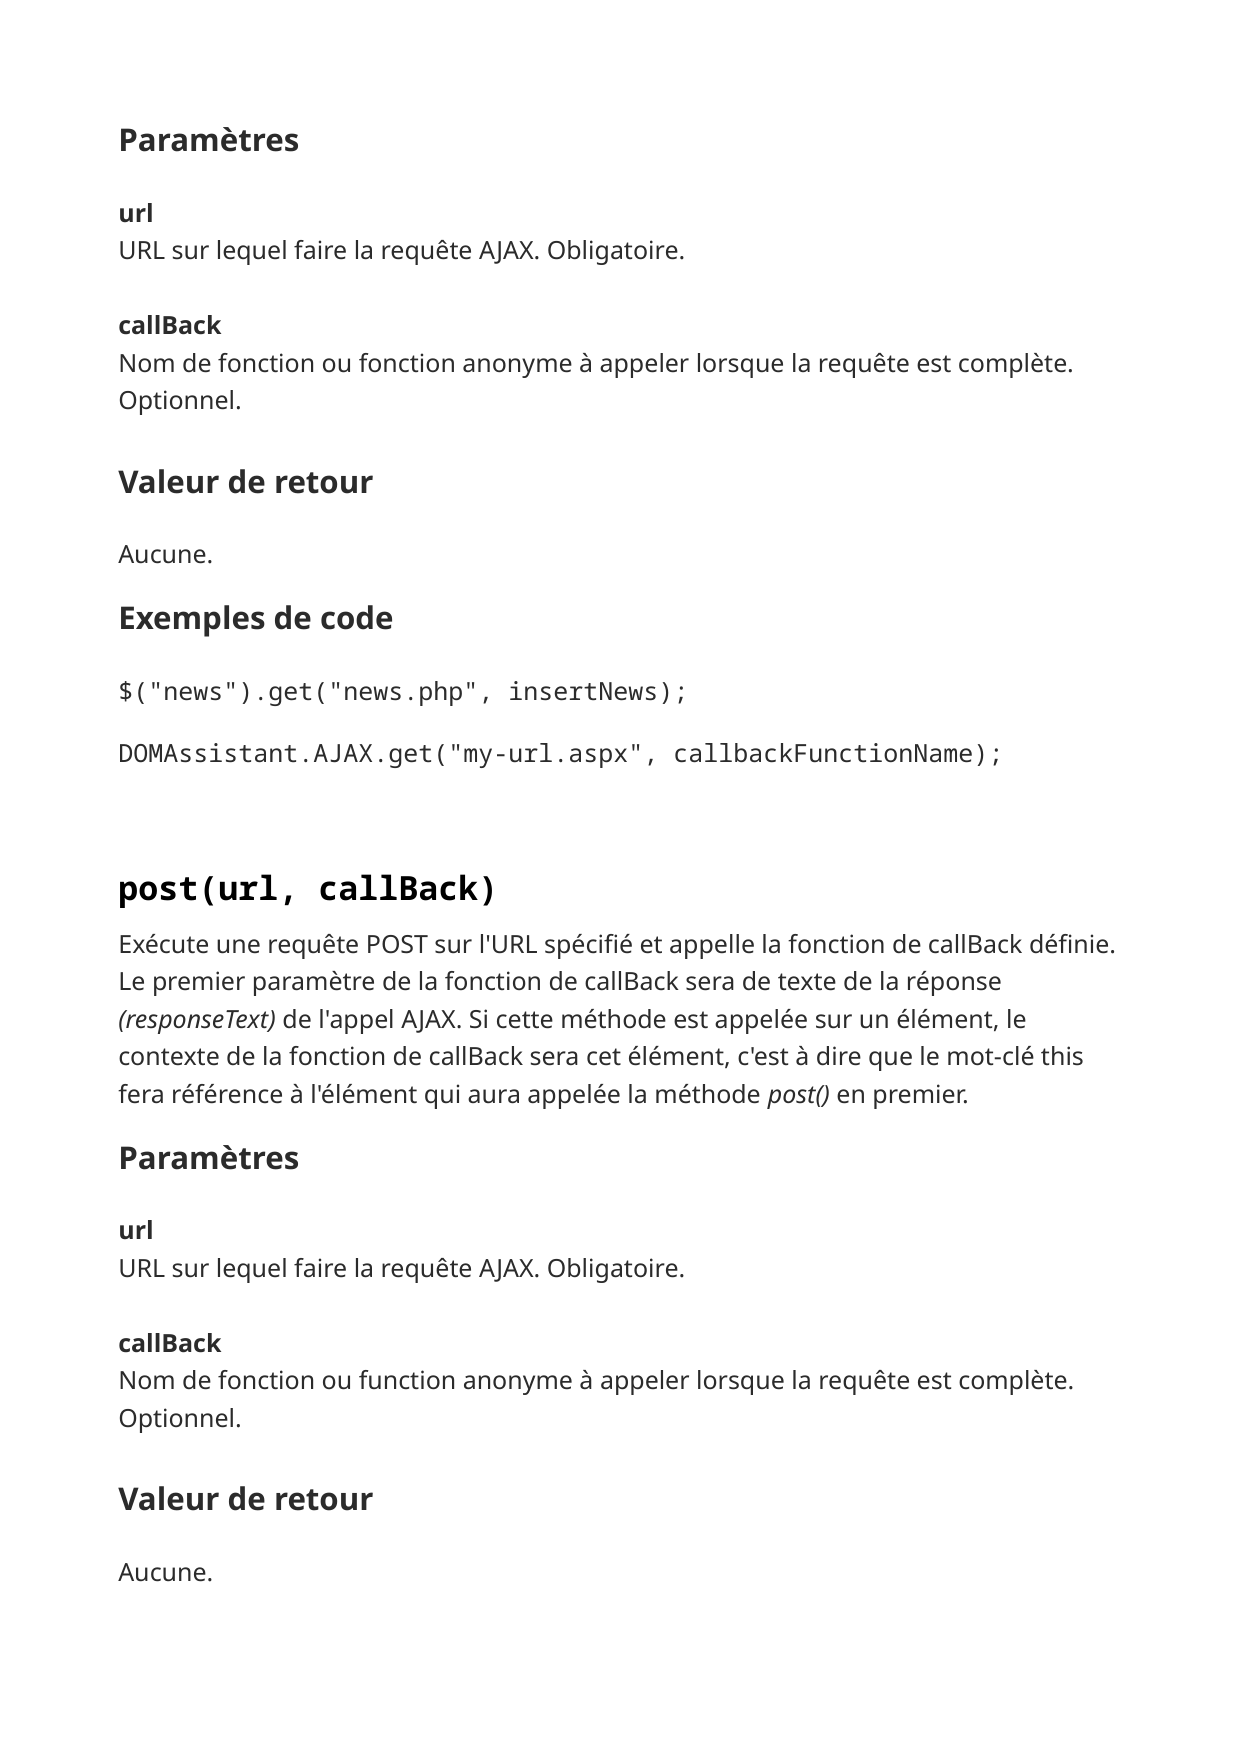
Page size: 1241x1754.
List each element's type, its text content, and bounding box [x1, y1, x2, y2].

text Aucune. [118, 1551, 1122, 1588]
text URL sur lequel faire la requête AJAX. Obligatoire. [118, 229, 1122, 267]
subtitle post(url, callBack) [118, 820, 1122, 911]
text Exécute une requête POST sur l'URL spécifié et appelle la fonction de callBack définie. Le premier paramètre de la fonction de callBack sera de texte de la réponse (responseText) de l'appel AJAX. Si cette méthode est appelée sur un élément, le contexte de la fonction de callBack sera cet élément, c'est à dire que le mot-clé this fera référence à l'élément qui aura appelée la méthode post() en premier. [118, 923, 1122, 1111]
text Valeur de retour [118, 1434, 1122, 1520]
text Exemples de code [118, 596, 1122, 638]
text callBack [118, 267, 1122, 342]
text Nom de fonction ou function anonyme à appeler lorsque la requête est complète. Optionnel. [118, 1359, 1122, 1434]
text callBack [118, 1284, 1122, 1359]
text URL sur lequel faire la requête AJAX. Obligatoire. [118, 1247, 1122, 1284]
text Aucune. [118, 533, 1122, 571]
text Valeur de retour [118, 417, 1122, 502]
text url [118, 1209, 1122, 1247]
text Paramètres [118, 118, 1122, 161]
text DOMAssistant.AJAX.get("my-url.aspx", callbackFunctionName); [118, 732, 1122, 770]
text Nom de fonction ou fonction anonyme à appeler lorsque la requête est complète. Optionnel. [118, 342, 1122, 417]
text $("news").get("news.php", insertNews); [118, 670, 1122, 707]
text Paramètres [118, 1136, 1122, 1178]
text url [118, 192, 1122, 229]
